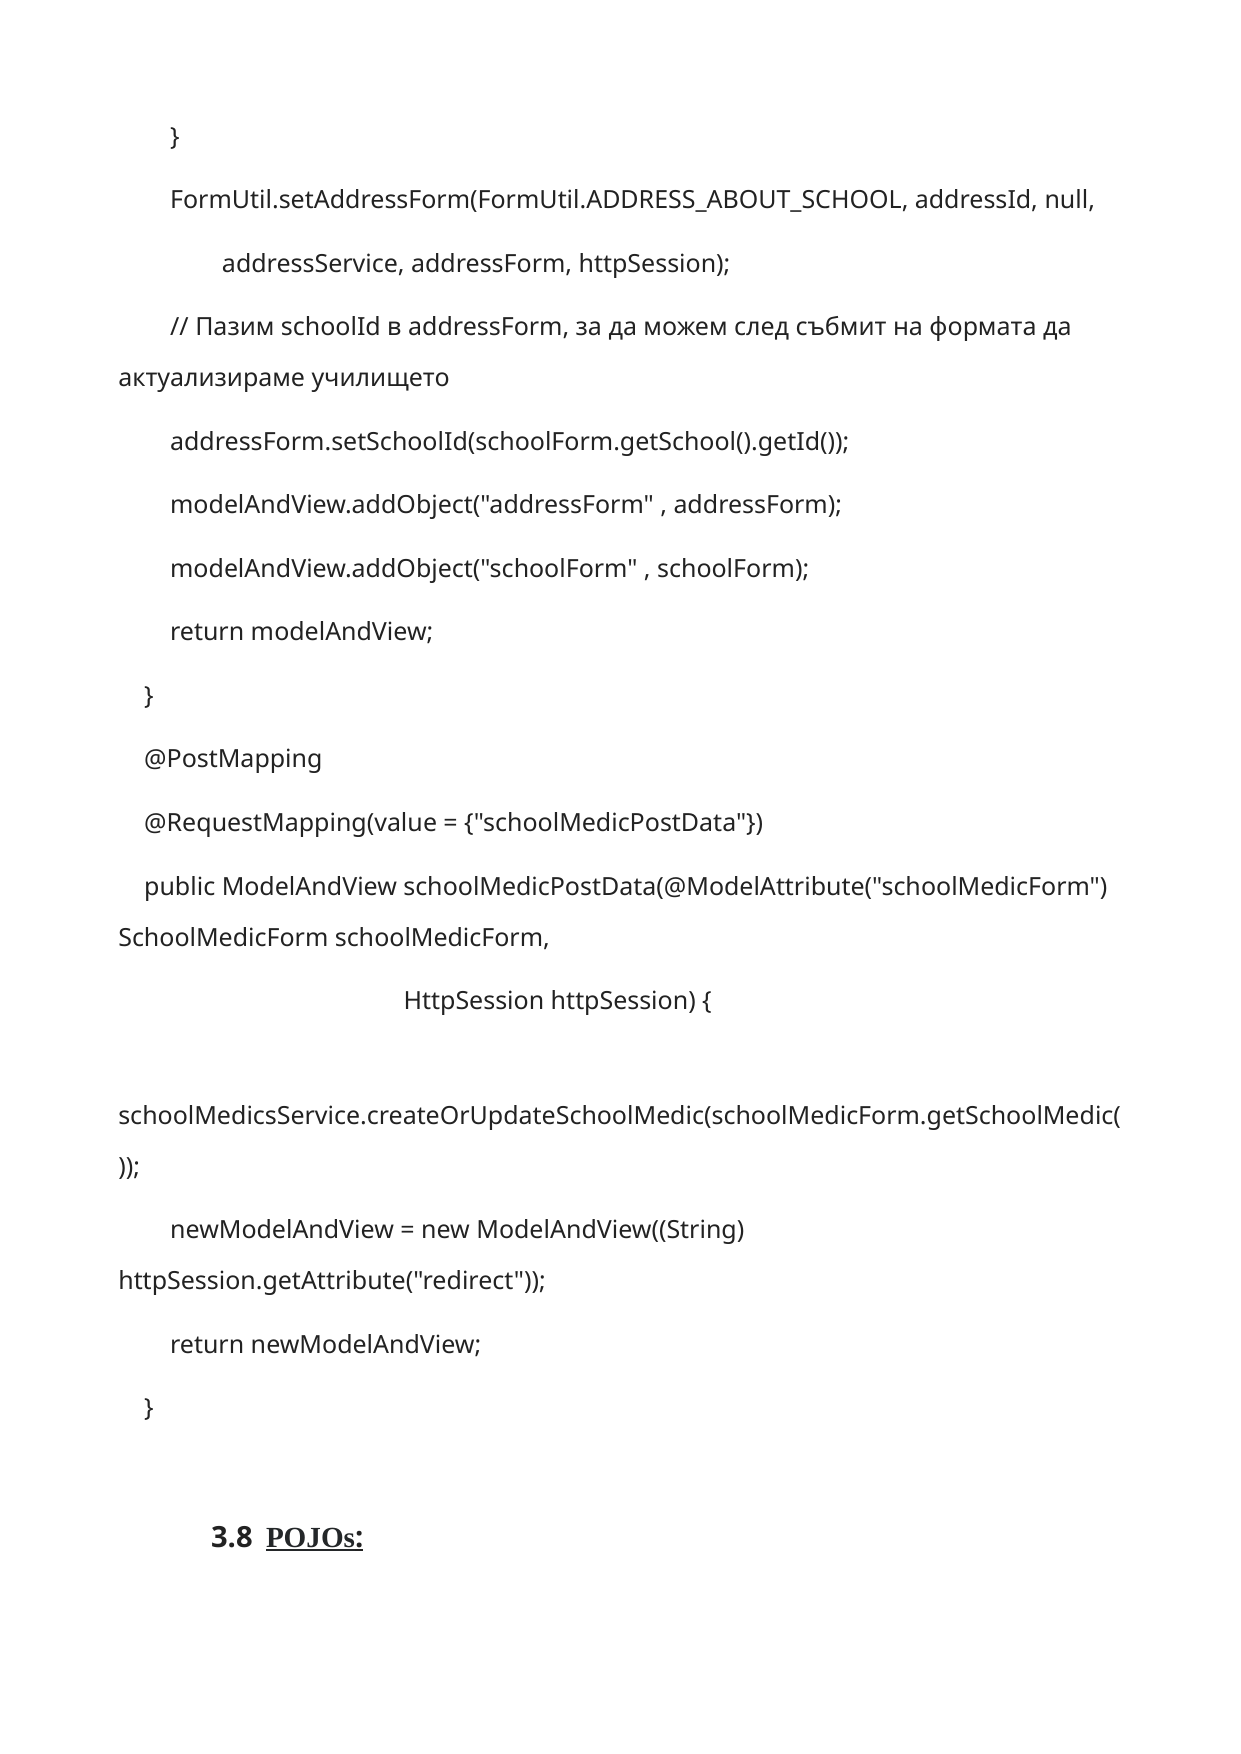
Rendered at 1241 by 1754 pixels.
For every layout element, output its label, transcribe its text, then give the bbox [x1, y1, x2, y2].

text HttpSession httpSession) { [118, 983, 1122, 1017]
text return newModelAndView; [118, 1326, 1122, 1361]
text schoolMedicsService.createOrUpdateSchoolMedic(schoolMedicForm.getSchoolMedic()); [118, 1046, 1122, 1182]
text addressService, addressForm, httpSession); [118, 245, 1122, 279]
text modelAndView.addObject("schoolForm" , schoolForm); [118, 550, 1122, 584]
text @RequestMapping(value = {"schoolMedicPostData"}) [118, 804, 1122, 839]
text @PostMapping [118, 741, 1122, 775]
text } [118, 677, 1122, 712]
text modelAndView.addObject("addressForm" , addressForm); [118, 487, 1122, 521]
text newModelAndView = new ModelAndView((String) httpSession.getAttribute("redirect")); [118, 1212, 1122, 1297]
text } [118, 118, 1122, 152]
list POJOs: [203, 1516, 1122, 1556]
text } [118, 1390, 1122, 1424]
text addressForm.setSchoolId(schoolForm.getSchool().getId()); [118, 423, 1122, 457]
text FormUtil.setAddressForm(FormUtil.ADDRESS_ABOUT_SCHOOL, addressId, null, [118, 182, 1122, 216]
text public ModelAndView schoolMedicPostData(@ModelAttribute("schoolMedicForm") SchoolMedicForm schoolMedicForm, [118, 868, 1122, 953]
text return modelAndView; [118, 614, 1122, 648]
text // Пазим schoolId в addressForm, за да можем след събмит на формата да актуализираме училището [118, 309, 1122, 394]
